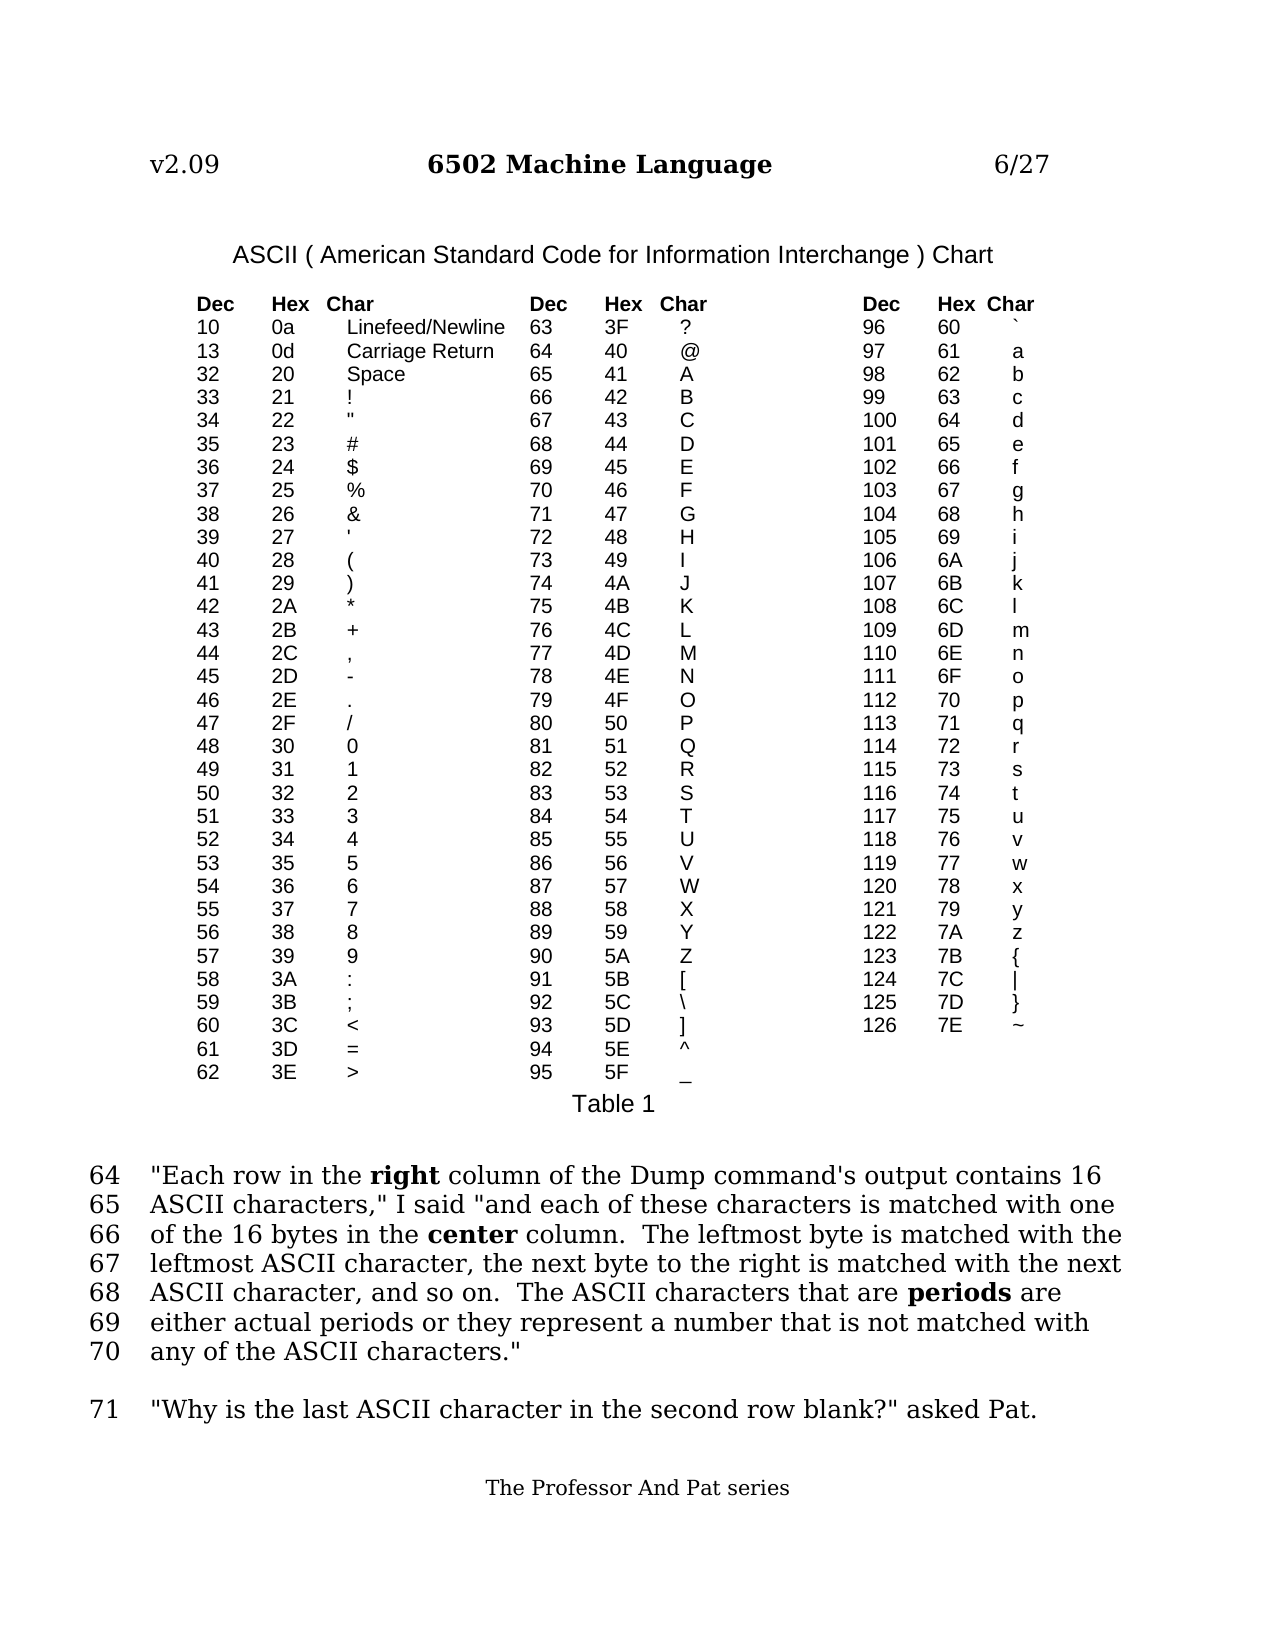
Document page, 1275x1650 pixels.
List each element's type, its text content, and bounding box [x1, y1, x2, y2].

text "Each row in the right column of the Dump command's output contains 16 ASCII characters," I said "and each of these characters is matched with one of the 16 bytes in the center column. The leftmost byte is matched with the leftmost ASCII character, the next byte to the right is matched with the next ASCII character, and so on. The ASCII characters that are periods are either actual periods or they represent a number that is not matched with any of the ASCII characters." [150, 1161, 1125, 1366]
text "Why is the last ASCII character in the second row blank?" asked Pat. [150, 1396, 1125, 1425]
